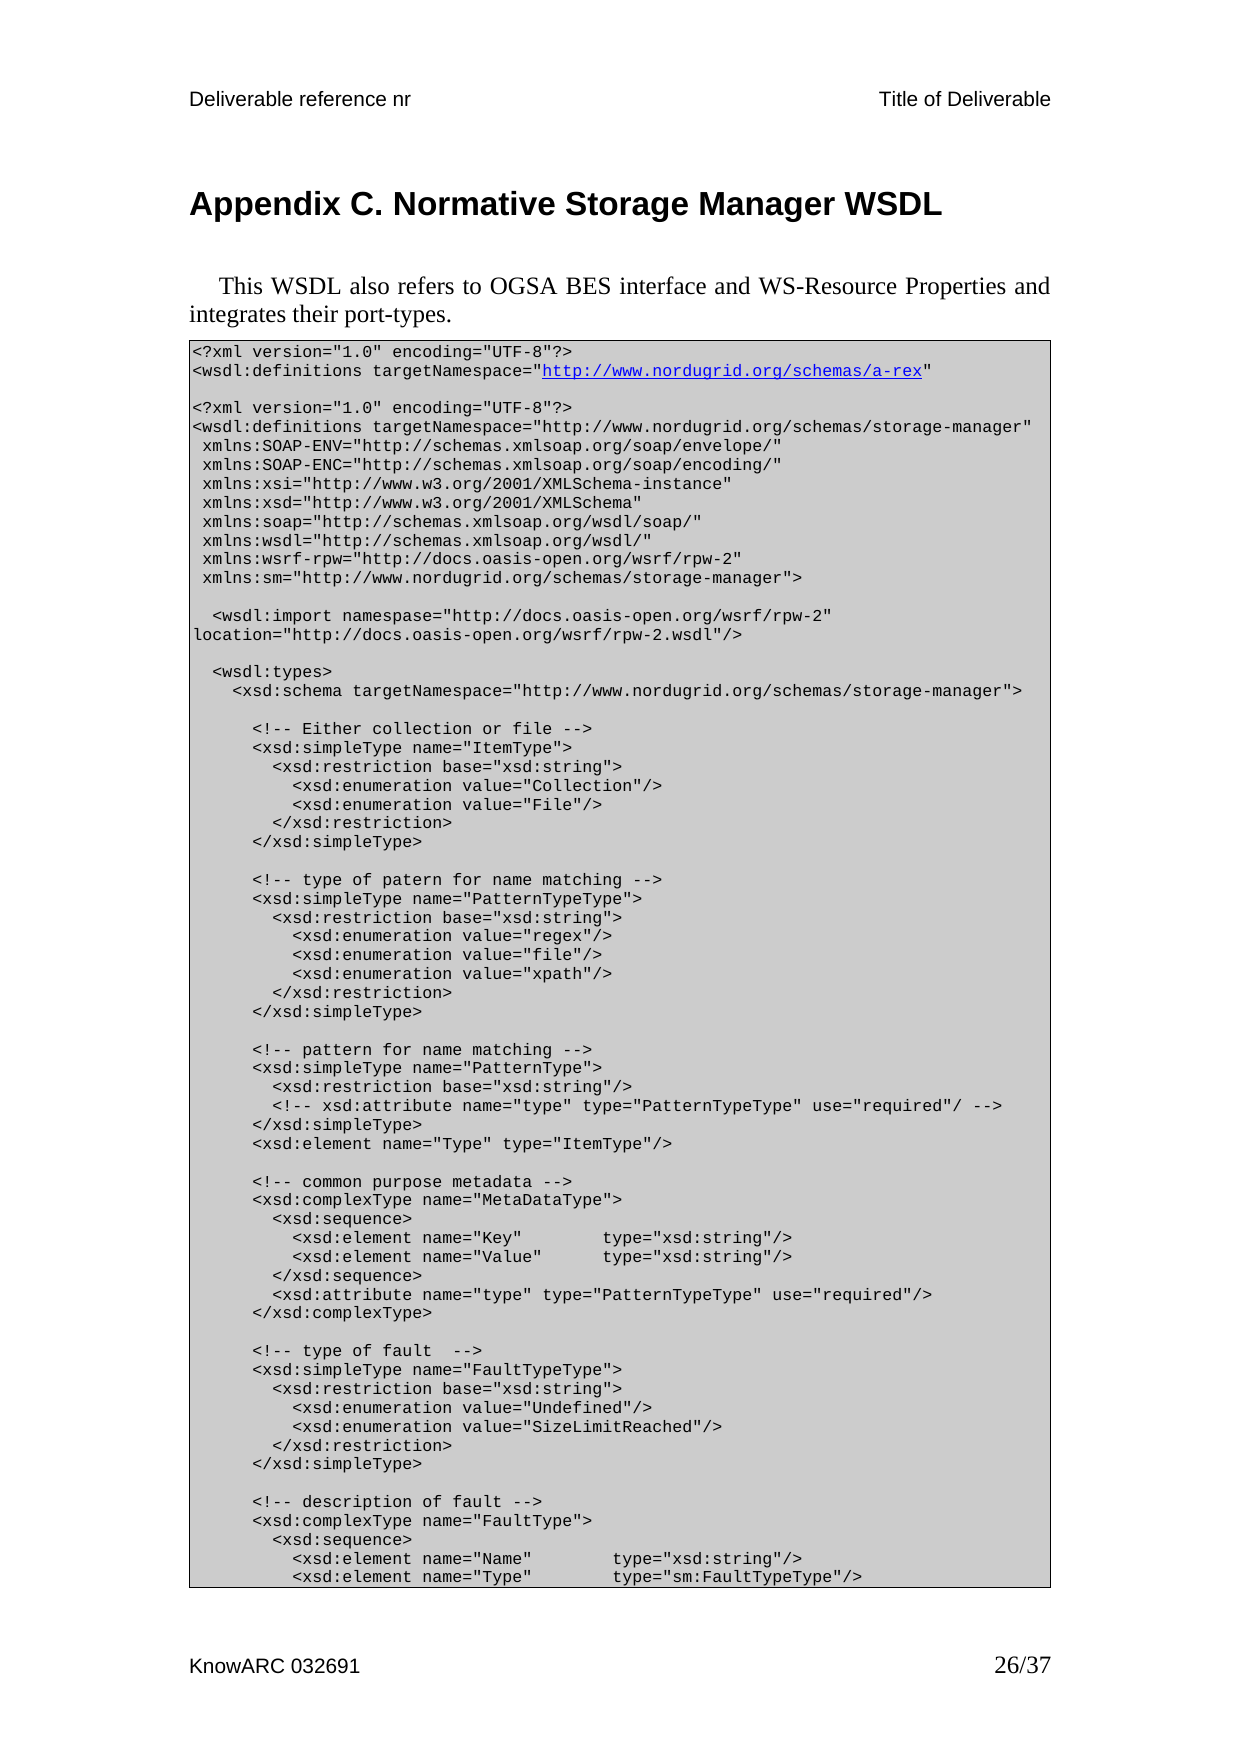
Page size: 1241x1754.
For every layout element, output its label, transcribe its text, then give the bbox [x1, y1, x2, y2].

text <xsd:enumeration value="Undefined"/> [190, 1396, 1050, 1415]
text <!-- Either collection or file --> [190, 717, 1050, 736]
text <xsd:enumeration value="regex"/> [190, 925, 1050, 944]
text </xsd:complexType> [190, 1302, 1050, 1321]
text xmlns:SOAP-ENC="http://schemas.xmlsoap.org/soap/encoding/" [190, 453, 1050, 472]
text xmlns:sm="http://www.nordugrid.org/schemas/storage-manager"> [190, 567, 1050, 586]
text <xsd:element name="Type" type="ItemType"/> [190, 1132, 1050, 1151]
text <xsd:sequence> [190, 1208, 1050, 1227]
text </xsd:simpleType> [190, 1113, 1050, 1132]
text </xsd:simpleType> [190, 1453, 1050, 1472]
text <xsd:sequence> [190, 1528, 1050, 1547]
text <xsd:restriction base="xsd:string"> [190, 906, 1050, 925]
text <!-- common purpose metadata --> [190, 1170, 1050, 1189]
text <xsd:element name="Name" type="xsd:string"/> [190, 1547, 1050, 1566]
text <xsd:enumeration value="file"/> [190, 944, 1050, 963]
text <wsdl:import namespase="http://docs.oasis-open.org/wsrf/rpw-2" location="http://docs.oasis-open.org/wsrf/rpw-2.wsdl"/> [190, 604, 1050, 642]
text <xsd:enumeration value="SizeLimitReached"/> [190, 1415, 1050, 1434]
text <wsdl:definitions targetNamespace="http://www.nordugrid.org/schemas/storage-manager" [190, 416, 1050, 435]
text <!-- type of patern for name matching --> [190, 868, 1050, 887]
text <xsd:enumeration value="File"/> [190, 793, 1050, 812]
text xmlns:SOAP-ENV="http://schemas.xmlsoap.org/soap/envelope/" [190, 435, 1050, 453]
text <xsd:complexType name="FaultType"> [190, 1509, 1050, 1528]
text <xsd:enumeration value="Collection"/> [190, 774, 1050, 793]
text <wsdl:definitions targetNamespace="http://www.nordugrid.org/schemas/a-rex" [190, 359, 1050, 378]
text <xsd:complexType name="MetaDataType"> [190, 1189, 1050, 1208]
text <wsdl:types> [190, 661, 1050, 680]
text <xsd:attribute name="type" type="PatternTypeType" use="required"/> [190, 1283, 1050, 1302]
text <xsd:element name="Key" type="xsd:string"/> [190, 1227, 1050, 1245]
text <!-- pattern for name matching --> [190, 1038, 1050, 1057]
text <xsd:restriction base="xsd:string"/> [190, 1076, 1050, 1094]
text xmlns:wsrf-rpw="http://docs.oasis-open.org/wsrf/rpw-2" [190, 548, 1050, 567]
text </xsd:restriction> [190, 812, 1050, 831]
text </xsd:restriction> [190, 981, 1050, 1000]
text <xsd:simpleType name="PatternTypeType"> [190, 887, 1050, 906]
text <!-- type of fault --> [190, 1340, 1050, 1358]
text <?xml version="1.0" encoding="UTF-8"?> [190, 397, 1050, 416]
text <?xml version="1.0" encoding="UTF-8"?> [190, 341, 1050, 359]
text </xsd:simpleType> [190, 1000, 1050, 1019]
text xmlns:wsdl="http://schemas.xmlsoap.org/wsdl/" [190, 529, 1050, 548]
text <xsd:simpleType name="ItemType"> [190, 736, 1050, 755]
text </xsd:restriction> [190, 1434, 1050, 1453]
text </xsd:simpleType> [190, 831, 1050, 849]
text <xsd:simpleType name="PatternType"> [190, 1057, 1050, 1076]
text <xsd:schema targetNamespace="http://www.nordugrid.org/schemas/storage-manager"> [190, 680, 1050, 699]
text This WSDL also refers to OGSA BES interface and WS-Resource Properties and integrates their port-types. [189, 272, 1051, 328]
text <xsd:restriction base="xsd:string"> [190, 1377, 1050, 1396]
text <xsd:simpleType name="FaultTypeType"> [190, 1358, 1050, 1377]
text </xsd:sequence> [190, 1264, 1050, 1283]
text xmlns:xsd="http://www.w3.org/2001/XMLSchema" [190, 491, 1050, 510]
text xmlns:xsi="http://www.w3.org/2001/XMLSchema-instance" [190, 472, 1050, 491]
text <!-- description of fault --> [190, 1491, 1050, 1509]
text <xsd:element name="Value" type="xsd:string"/> [190, 1245, 1050, 1264]
subtitle Normative Storage Manager WSDL [189, 185, 1051, 222]
text <xsd:element name="Type" type="sm:FaultTypeType"/> [190, 1566, 1050, 1587]
text <xsd:restriction base="xsd:string"> [190, 755, 1050, 774]
text <!-- xsd:attribute name="type" type="PatternTypeType" use="required"/ --> [190, 1094, 1050, 1113]
text <xsd:enumeration value="xpath"/> [190, 963, 1050, 981]
text xmlns:soap="http://schemas.xmlsoap.org/wsdl/soap/" [190, 510, 1050, 529]
